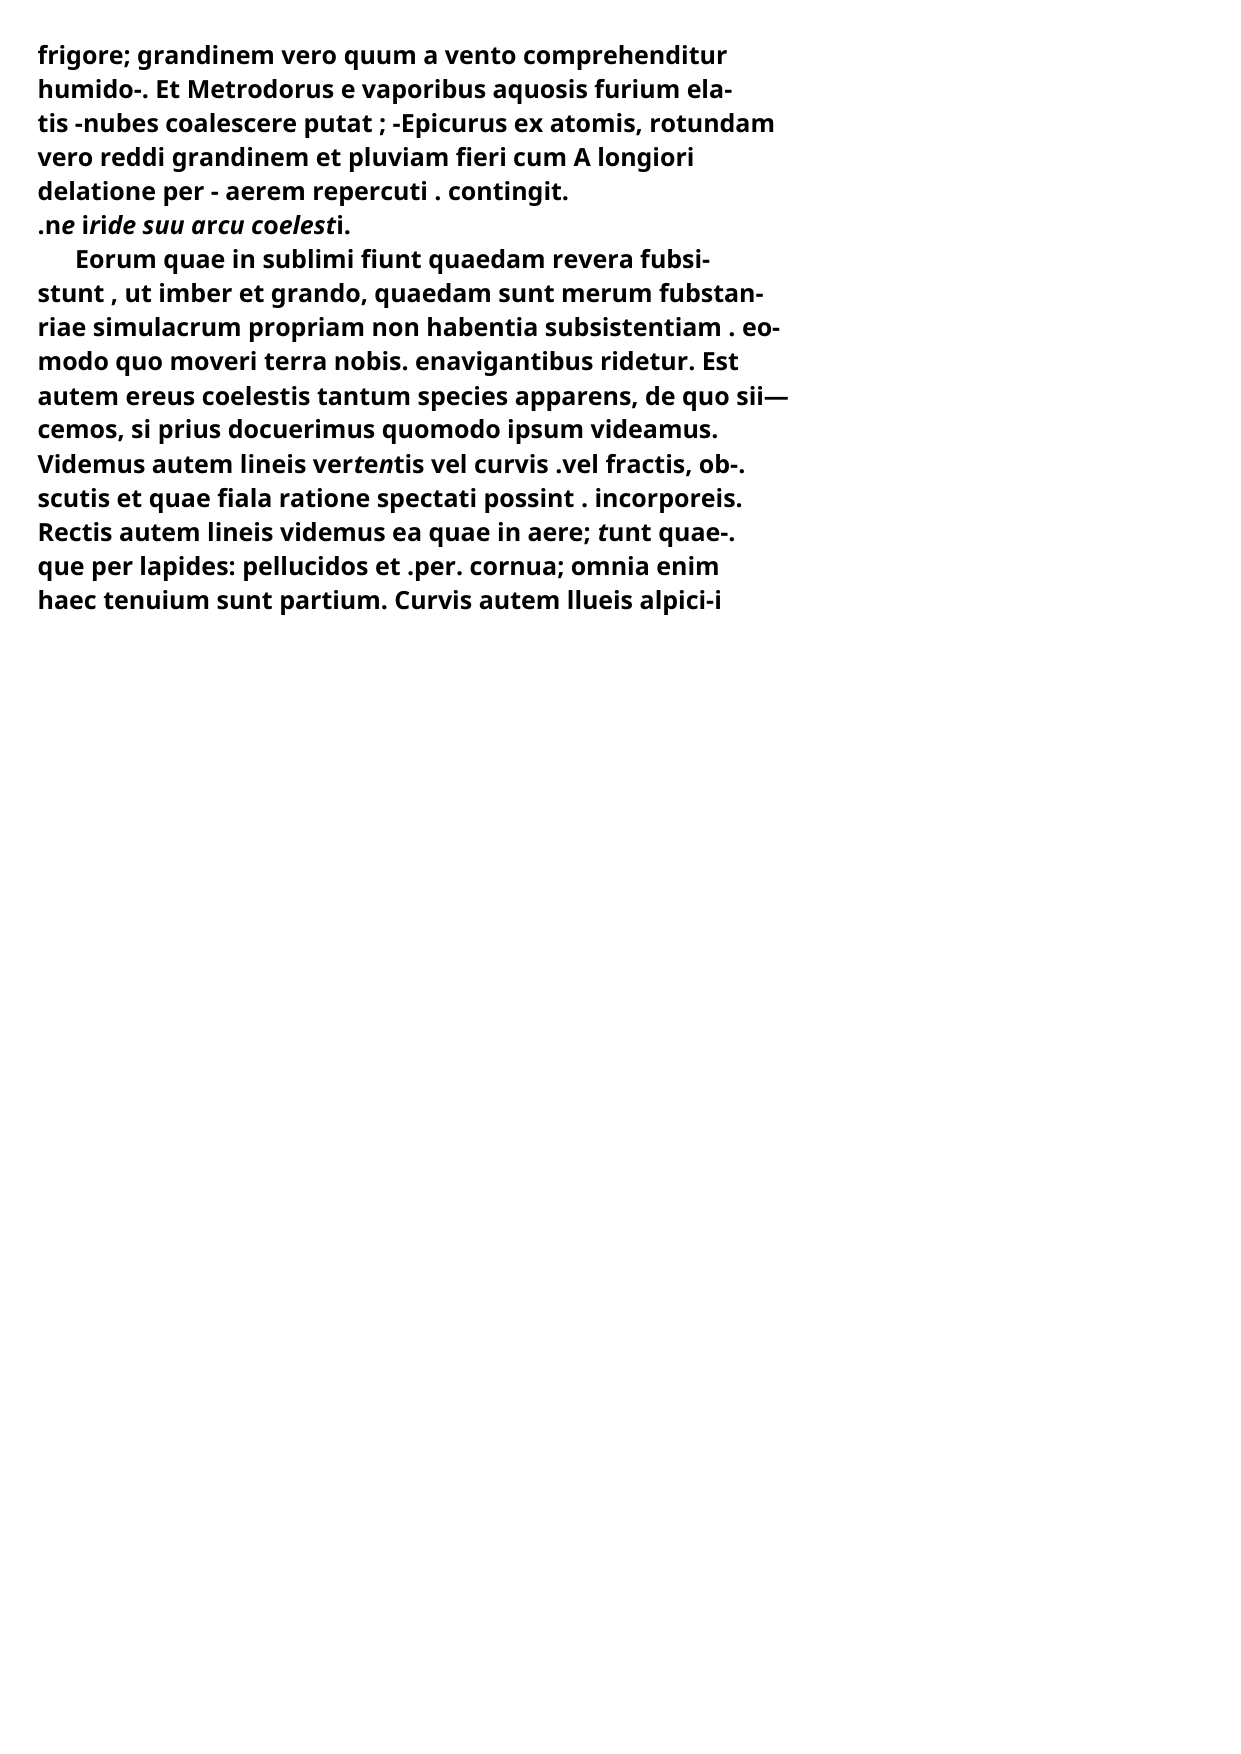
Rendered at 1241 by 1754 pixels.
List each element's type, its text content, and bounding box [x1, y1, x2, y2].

text frigore; grandinem vero quum a vento comprehenditur humido-. Et Metrodorus e vaporibus aquosis furium ela- tis -nubes coalescere putat ; -Epicurus ex atomis, rotundam vero reddi grandinem et pluviam fieri cum A longiori delatione per - aerem repercuti . contingit. [37, 37, 1203, 208]
text .ne iride suu arcu coelesti. [37, 208, 1203, 242]
text Eorum quae in sublimi fiunt quaedam revera fubsi- stunt , ut imber et grando, quaedam sunt merum fubstan- riae simulacrum propriam non habentia subsistentiam . eo- modo quo moveri terra nobis. enavigantibus ridetur. Est autem ereus coelestis tantum species apparens, de quo sii— cemos, si prius docuerimus quomodo ipsum videamus. Videmus autem lineis vertentis vel curvis .vel fractis, ob-. scutis et quae fiala ratione spectati possint . incorporeis. Rectis autem lineis videmus ea quae in aere; tunt quae-. que per lapides: pellucidos et .per. cornua; omnia enim haec tenuium sunt partium. Curvis autem llueis alpici-i [37, 242, 1203, 617]
